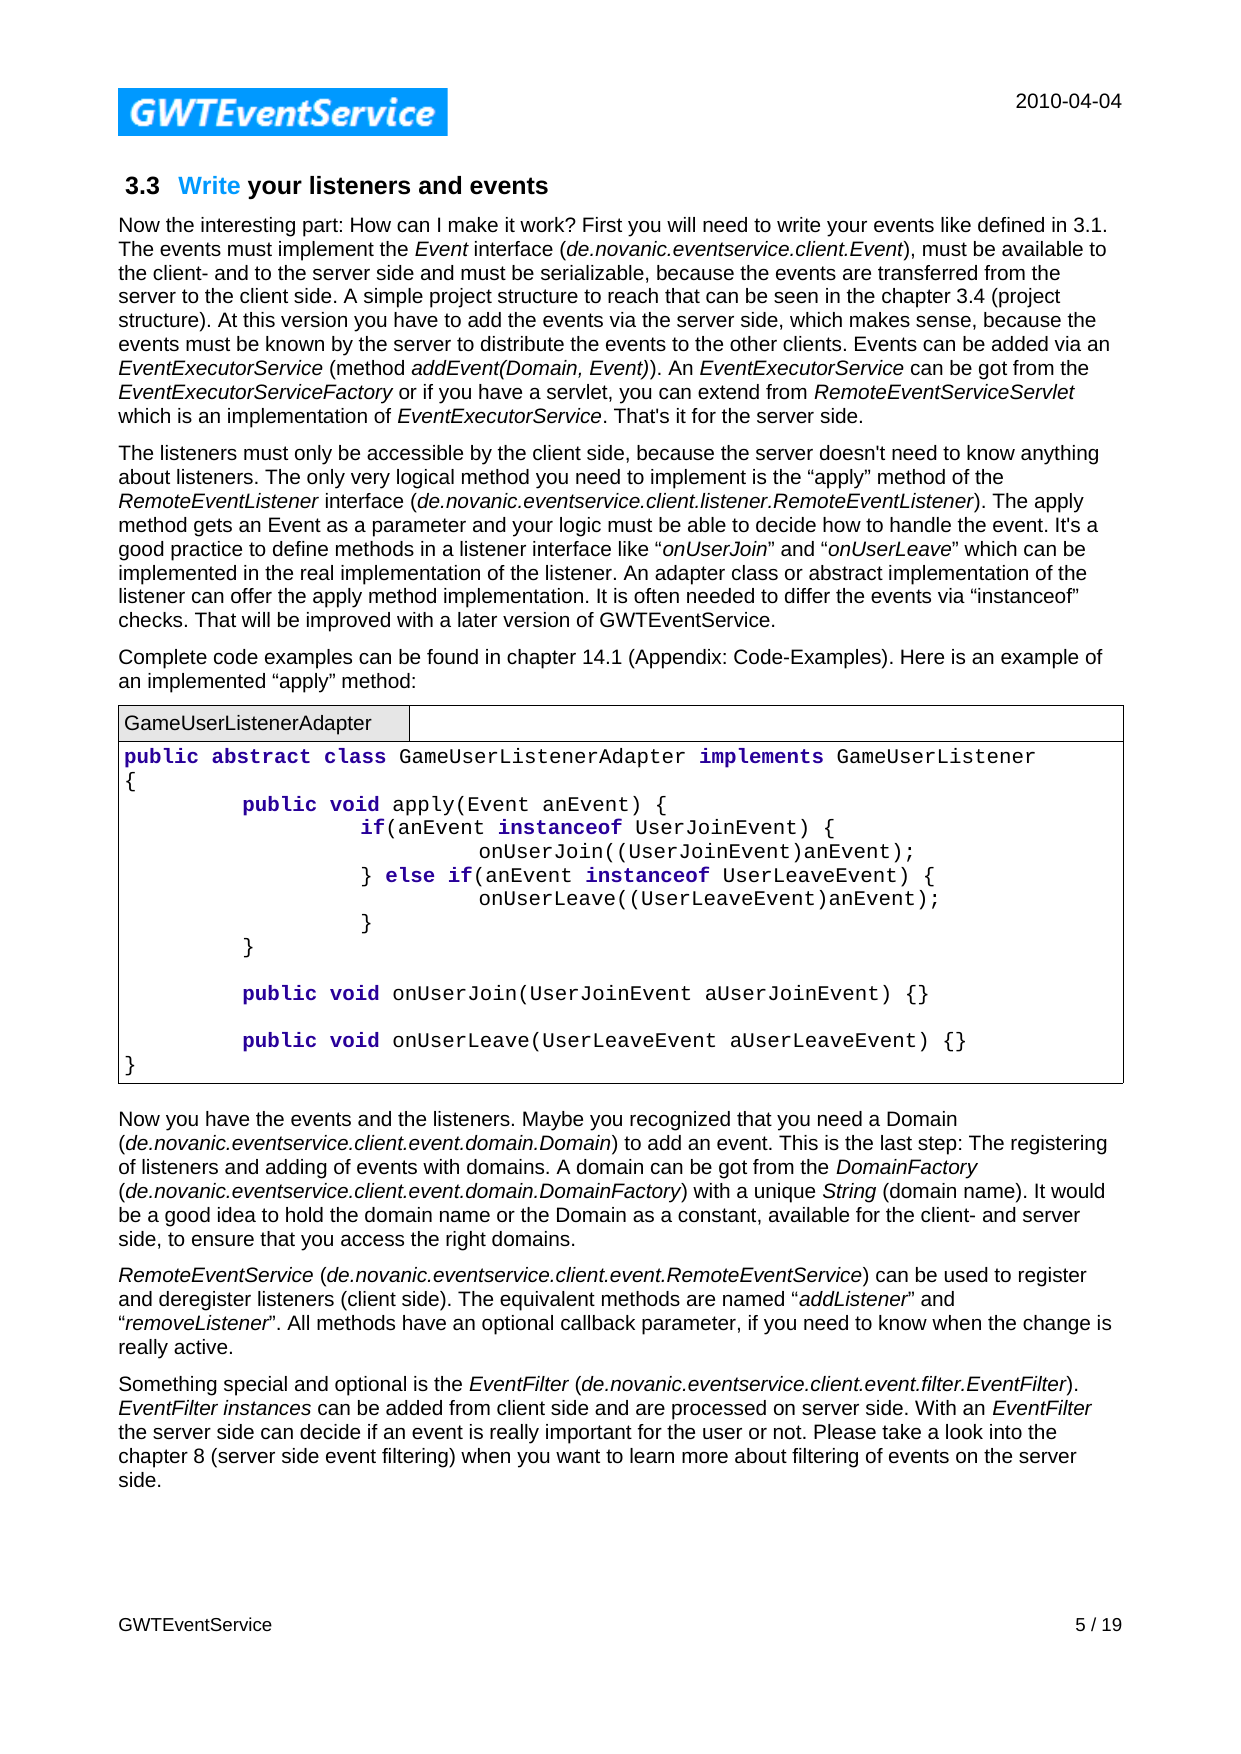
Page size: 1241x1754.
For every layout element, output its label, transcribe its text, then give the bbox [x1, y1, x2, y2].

table_cell public abstract class GameUserListenerAdapter implements GameUserListener { public void apply(Event anEvent) { if(anEvent instanceof UserJoinEvent) { onUserJoin((UserJoinEvent)anEvent); } else if(anEvent instanceof UserLeaveEvent) { onUserLeave((UserLeaveEvent)anEvent); } } public void onUserJoin(UserJoinEvent aUserJoinEvent) {} public void onUserLeave(UserLeaveEvent aUserLeaveEvent) {} } [119, 742, 1123, 1083]
text Now you have the events and the listeners. Maybe you recognized that you need a Domain (de.novanic.eventservice.client.event.domain.Domain) to add an event. This is the last step: The registering of listeners and adding of events with domains. A domain can be got from the DomainFactory (de.novanic.eventservice.client.event.domain.DomainFactory) with a unique String (domain name). It would be a good idea to hold the domain name or the Domain as a constant, available for the client- and server side, to ensure that you access the right domains. [118, 1107, 1122, 1251]
subtitle Write your listeners and events [118, 171, 1122, 200]
text Now the interesting part: How can I make it work? First you will need to write your events like defined in 3.1. The events must implement the Event interface (de.novanic.eventservice.client.Event), must be available to the client- and to the server side and must be serializable, because the events are transferred from the server to the client side. A simple project structure to reach that can be seen in the chapter 3.4 (project structure). At this version you have to add the events via the server side, which makes sense, because the events must be known by the server to distribute the events to the other clients. Events can be added via an EventExecutorService (method addEvent(Domain, Event)). An EventExecutorService can be got from the EventExecutorServiceFactory or if you have a servlet, you can extend from RemoteEventServiceServlet which is an implementation of EventExecutorService. That's it for the server side. [118, 212, 1122, 428]
table_header [410, 706, 1123, 741]
text Complete code examples can be found in chapter 14.1 (Appendix: Code-Examples). Here is an example of an implemented “apply” method: [118, 645, 1122, 693]
table_header GameUserListenerAdapter [119, 706, 409, 741]
text The listeners must only be accessible by the client side, because the server doesn't need to know anything about listeners. The only very logical method you need to implement is the “apply” method of the RemoteEventListener interface (de.novanic.eventservice.client.listener.RemoteEventListener). The apply method gets an Event as a parameter and your logic must be able to decide how to handle the event. It's a good practice to define methods in a listener interface like “onUserJoin” and “onUserLeave” which can be implemented in the real implementation of the listener. An adapter class or abstract implementation of the listener can offer the apply method implementation. It is often needed to differ the events via “instanceof” checks. That will be improved with a later version of GWTEventService. [118, 441, 1122, 632]
picture [118, 88, 448, 136]
text Something special and optional is the EventFilter (de.novanic.eventservice.client.event.filter.EventFilter). EventFilter instances can be added from client side and are processed on server side. With an EventFilter the server side can decide if an event is really important for the user or not. Please take a look into the chapter 8 (server side event filtering) when you want to learn more about filtering of events on the server side. [118, 1372, 1122, 1491]
text RemoteEventService (de.novanic.eventservice.client.event.RemoteEventService) can be used to register and deregister listeners (client side). The equivalent methods are named “addListener” and “removeListener”. All methods have an optional callback parameter, if you need to know when the change is really active. [118, 1263, 1122, 1359]
